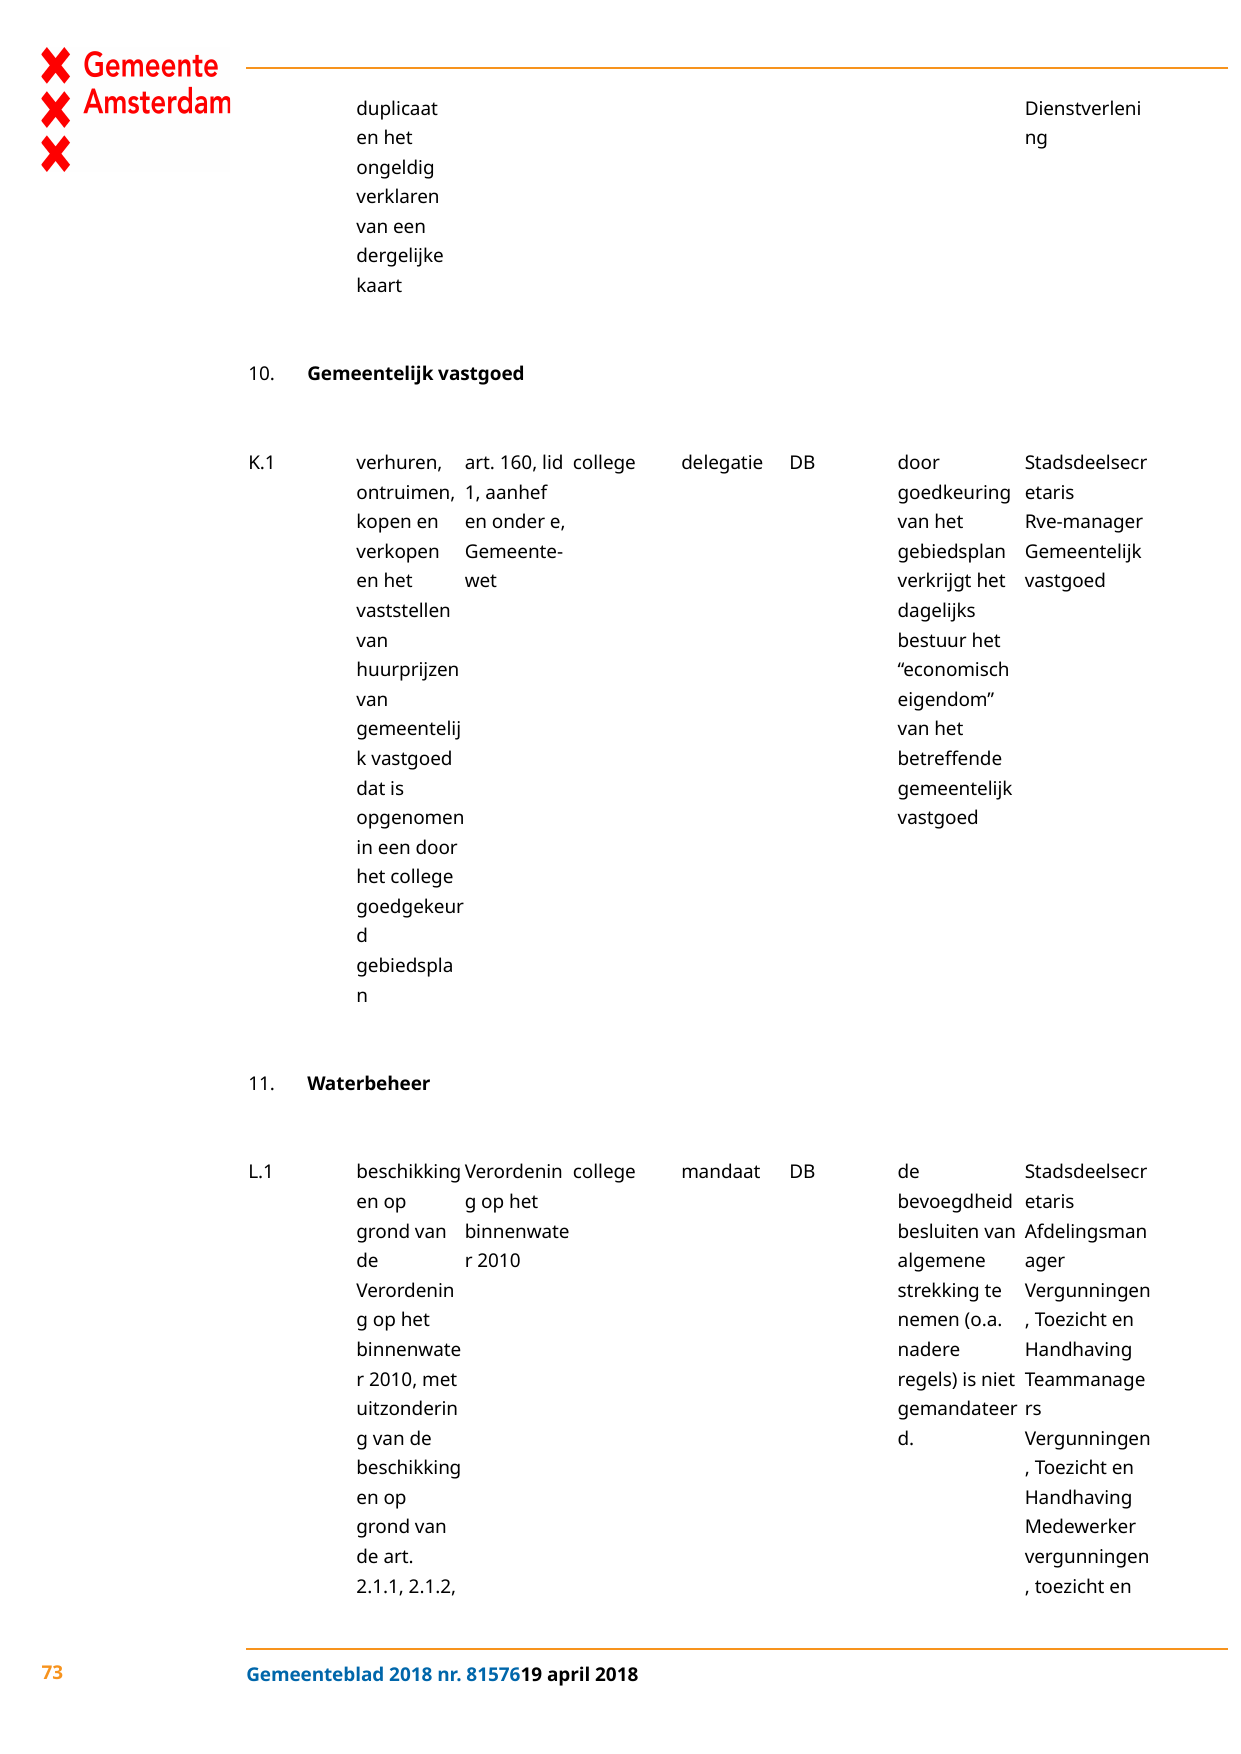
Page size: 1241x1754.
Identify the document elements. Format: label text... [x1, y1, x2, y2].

table_header de bevoegdheid besluiten van algemene strekking te nemen (o.a. nadere regels) is niet gemandateerd. [898, 1129, 1024, 1599]
table_header [573, 95, 681, 328]
table_header delegatie [681, 420, 789, 1037]
table_header verhuren, ontruimen, kopen en verkopen en het vaststellen van huurprijzen van gemeentelijk vastgoed dat is opgenomen in een door het college goedgekeurd gebiedsplan [356, 420, 464, 1037]
list Gemeentelijk vastgoed [248, 360, 1152, 386]
table_header duplicaat en het ongeldig verklaren van een dergelijke kaart [356, 95, 464, 328]
table_header [789, 95, 897, 328]
table_header beschikkingen op grond van de Verordening op het binnenwater 2010, met uitzondering van de beschikkingen op grond van de art. 2.1.1, 2.1.2, [356, 1129, 464, 1599]
table_header [681, 95, 789, 328]
table_header Dienstverlening [1025, 95, 1152, 328]
table_header [465, 95, 573, 328]
picture [41, 47, 231, 172]
table_header mandaat [681, 1129, 789, 1599]
list Waterbeheer [248, 1070, 1152, 1096]
table_header DB [789, 1129, 897, 1599]
table_header K.1 [248, 420, 356, 1037]
table_header art. 160, lid 1, aanhef en onder e, Gemeente-wet [465, 420, 573, 1037]
table_header L.1 [248, 1129, 356, 1599]
table_header Stadsdeelsecretaris Rve-manager Gemeentelijk vastgoed [1025, 420, 1152, 1037]
table_header DB [789, 420, 897, 1037]
table_header Stadsdeelsecretaris Afdelingsmanager Vergunningen, Toezicht en Handhaving Teammanagers Vergunningen, Toezicht en Handhaving Medewerker vergunningen, toezicht en [1025, 1129, 1152, 1599]
table_header door goedkeuring van het gebiedsplan verkrijgt het dagelijks bestuur het “economisch eigendom” van het betreffende gemeentelijk vastgoed [898, 420, 1024, 1037]
table_header college [573, 420, 681, 1037]
table_header college [573, 1129, 681, 1599]
table_header [898, 95, 1024, 328]
table_header Verordening op het binnenwater 2010 [465, 1129, 573, 1599]
table_header [248, 95, 356, 328]
